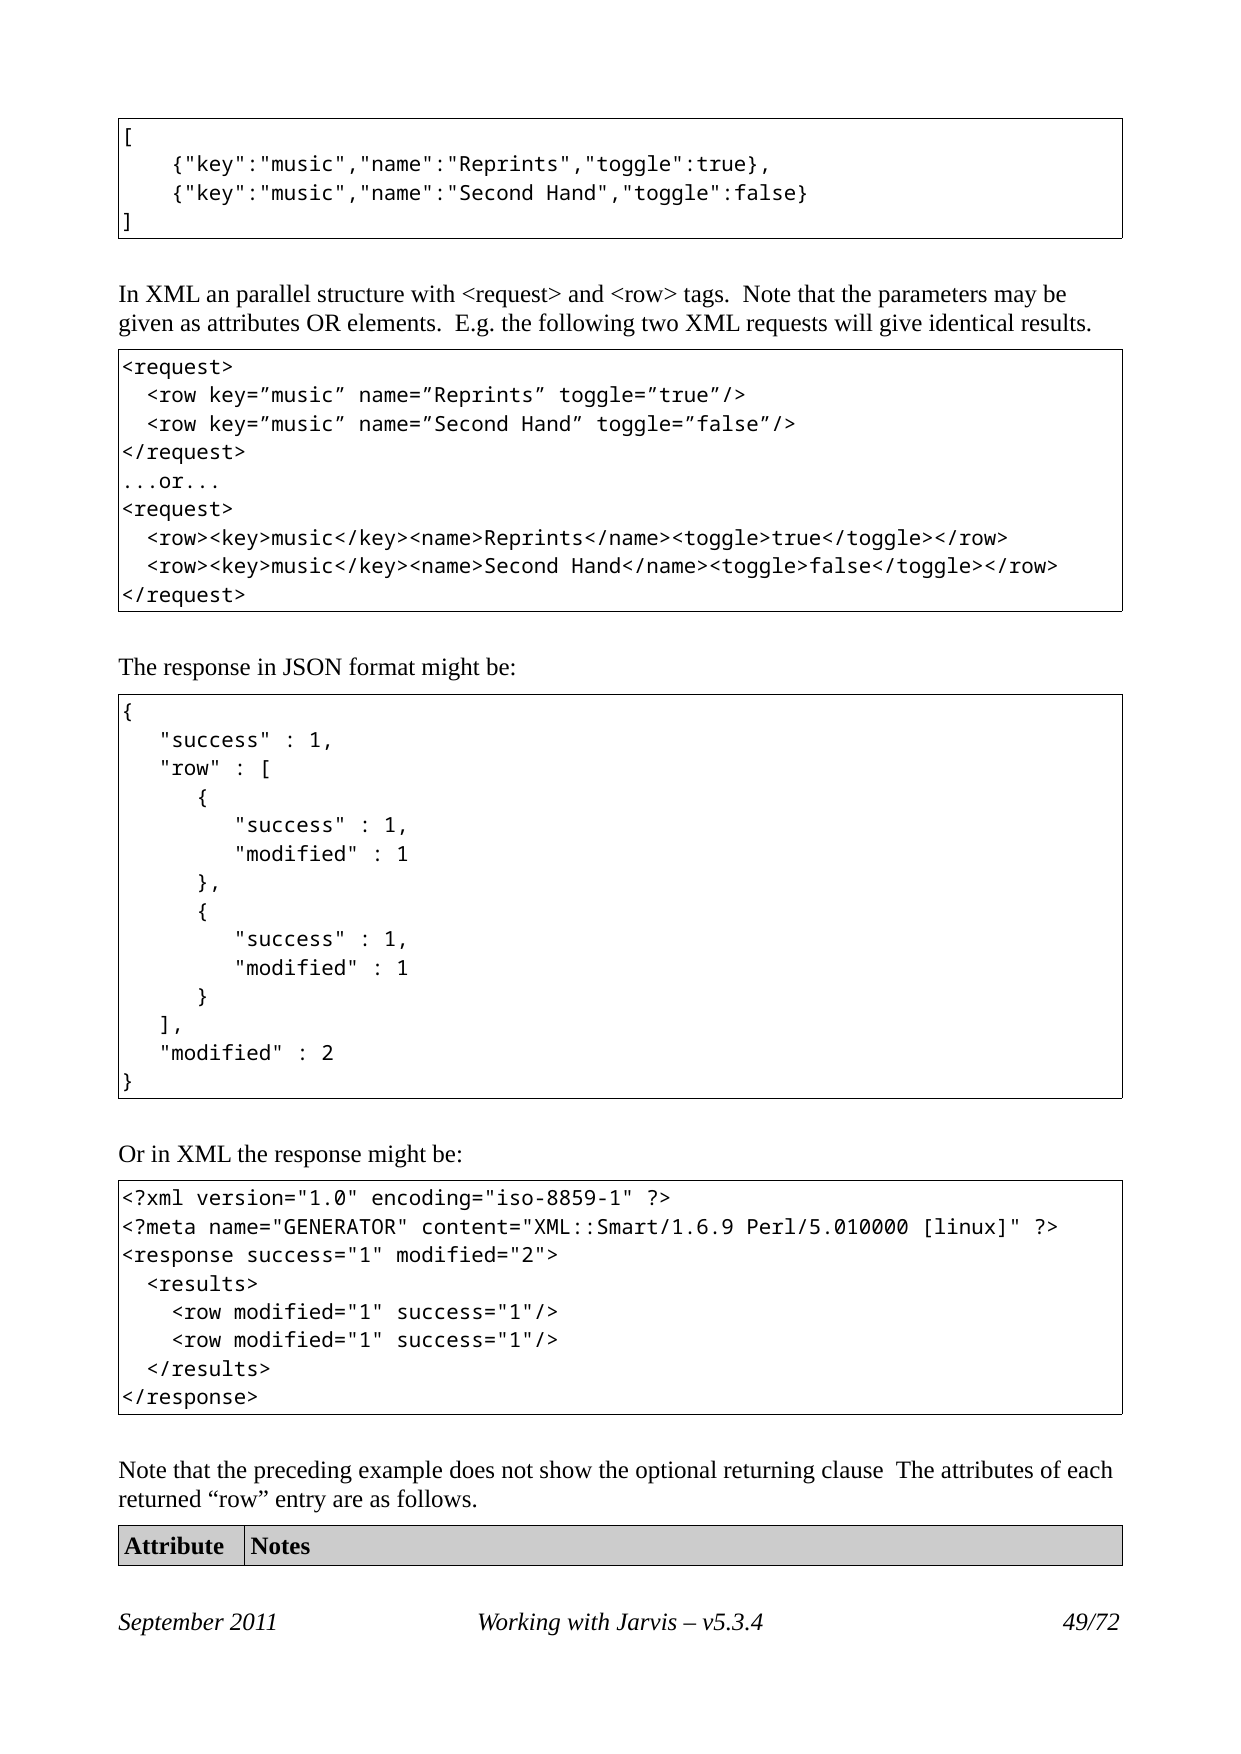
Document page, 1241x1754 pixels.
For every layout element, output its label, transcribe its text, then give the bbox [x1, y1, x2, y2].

text {"key":"music","name":"Reprints","toggle":true}, [119, 147, 1122, 175]
text } [119, 1063, 1122, 1098]
text }, [119, 864, 1122, 893]
text } [119, 978, 1122, 1006]
text { [119, 779, 1122, 807]
text Or in XML the response might be: [118, 1139, 1122, 1168]
text "success" : 1, [119, 807, 1122, 836]
text The response in JSON format might be: [118, 652, 1122, 681]
text ] [119, 203, 1122, 238]
text <row key=”music” name=”Second Hand” toggle=”false”/> [119, 406, 1122, 434]
table_header Attribute [119, 1526, 244, 1565]
text { [119, 695, 1122, 722]
text <row><key>music</key><name>Reprints</name><toggle>true</toggle></row> [119, 520, 1122, 548]
text { [119, 893, 1122, 921]
text "success" : 1, [119, 921, 1122, 949]
text </response> [119, 1379, 1122, 1414]
text ...or... [119, 463, 1122, 491]
table_header Notes [245, 1526, 1122, 1565]
text </request> [119, 434, 1122, 463]
text <?xml version="1.0" encoding="iso-8859-1" ?> [119, 1181, 1122, 1209]
text <row modified="1" success="1"/> [119, 1322, 1122, 1351]
text <response success="1" modified="2"> [119, 1237, 1122, 1266]
text [ [119, 119, 1122, 147]
text "modified" : 1 [119, 836, 1122, 864]
text {"key":"music","name":"Second Hand","toggle":false} [119, 175, 1122, 203]
text <row key=”music” name=”Reprints” toggle=”true”/> [119, 378, 1122, 406]
text </request> [119, 577, 1122, 611]
text "modified" : 1 [119, 949, 1122, 978]
text </results> [119, 1351, 1122, 1379]
text <results> [119, 1266, 1122, 1294]
text <request> [119, 491, 1122, 520]
text "success" : 1, [119, 722, 1122, 751]
text <?meta name="GENERATOR" content="XML::Smart/1.6.9 Perl/5.010000 [linux]" ?> [119, 1209, 1122, 1237]
text <request> [119, 350, 1122, 378]
text <row><key>music</key><name>Second Hand</name><toggle>false</toggle></row> [119, 548, 1122, 577]
text "row" : [ [119, 751, 1122, 779]
text In XML an parallel structure with <request> and <row> tags. Note that the parameters may be given as attributes OR elements. E.g. the following two XML requests will give identical results. [118, 279, 1122, 337]
text ], [119, 1006, 1122, 1035]
text Note that the preceding example does not show the optional returning clause The attributes of each returned “row” entry are as follows. [118, 1455, 1122, 1513]
text "modified" : 2 [119, 1035, 1122, 1063]
text <row modified="1" success="1"/> [119, 1294, 1122, 1322]
